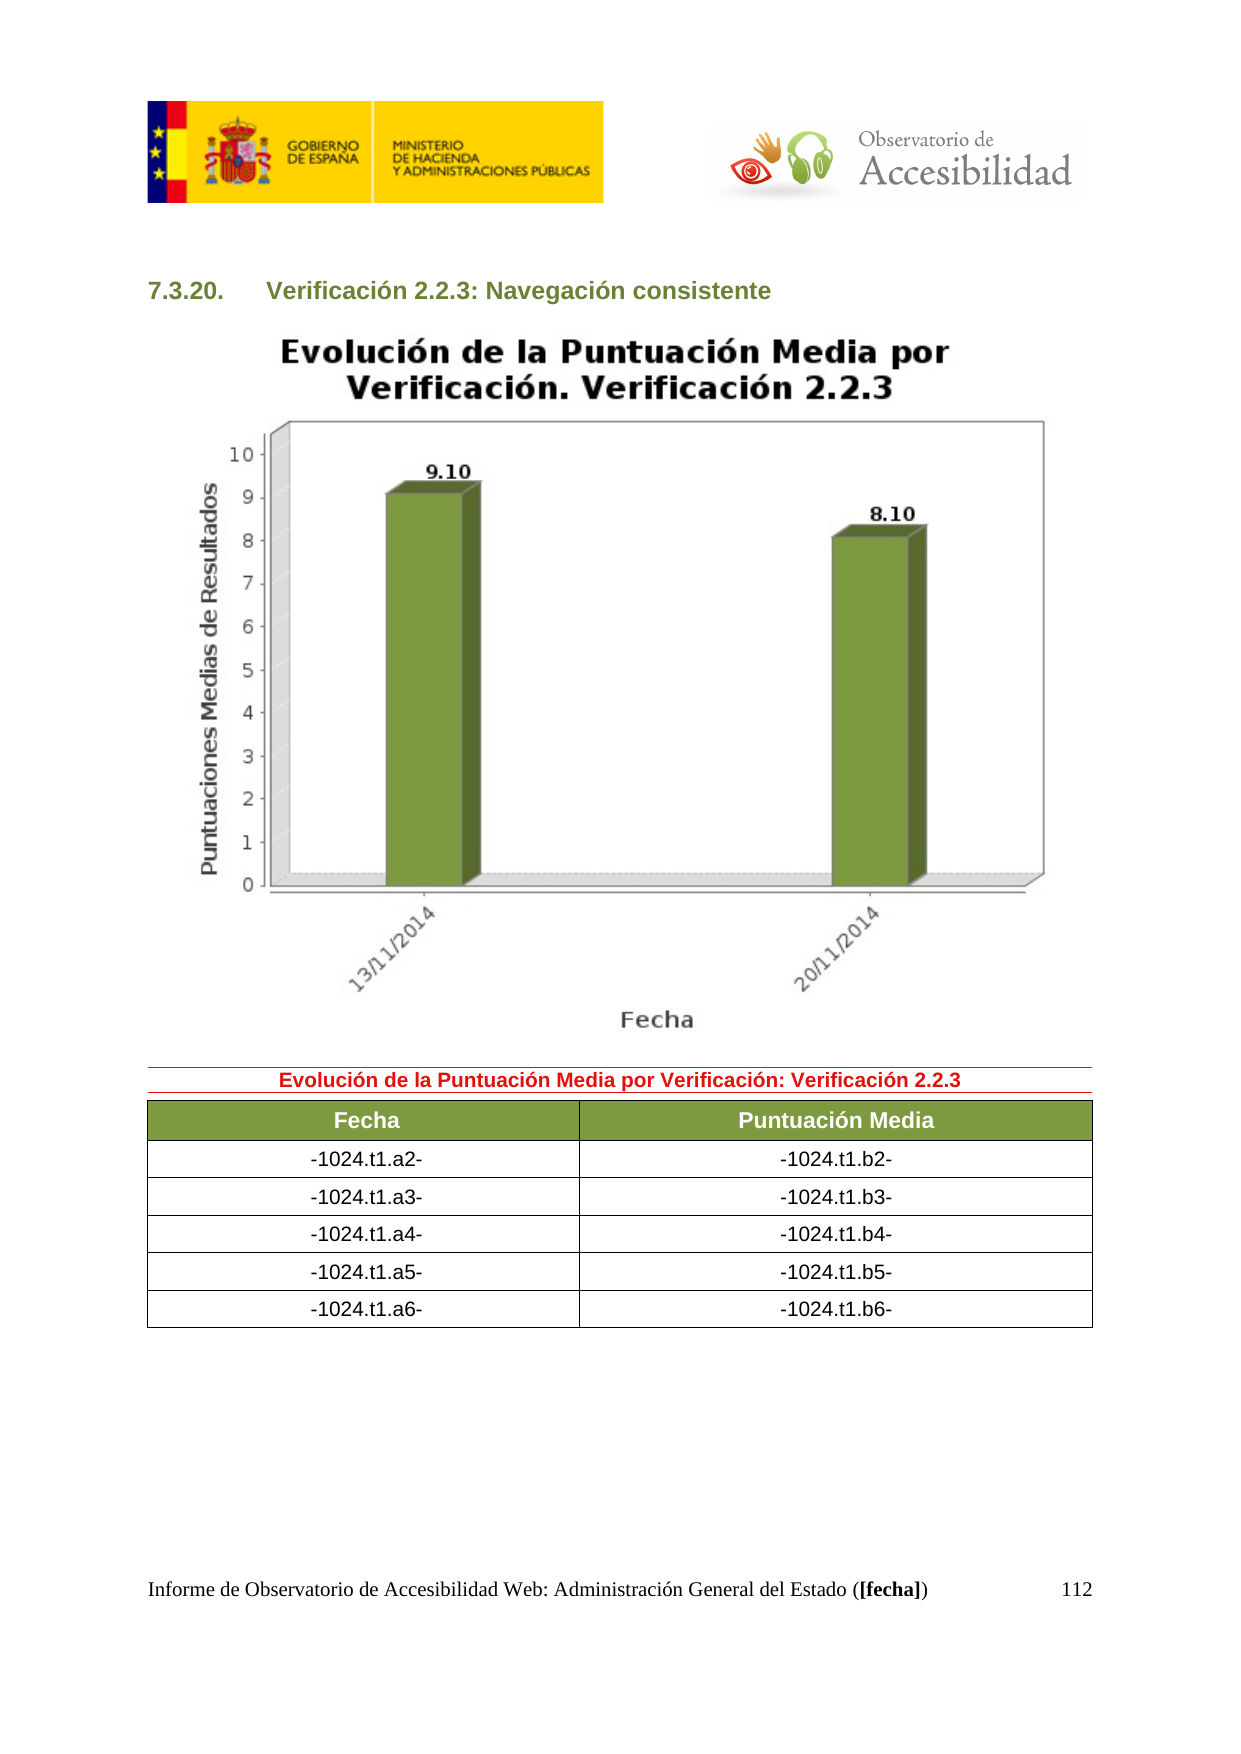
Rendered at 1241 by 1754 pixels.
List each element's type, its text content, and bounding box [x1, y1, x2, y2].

table_header Puntuación Media [580, 1101, 1092, 1140]
table_cell -1024.t1.b2- [580, 1141, 1092, 1177]
table_cell -1024.t1.b6- [580, 1291, 1092, 1327]
table_cell -1024.t1.a6- [148, 1291, 579, 1327]
table_cell -1024.t1.a2- [148, 1141, 579, 1177]
table_header Fecha [148, 1101, 579, 1140]
picture [710, 122, 1086, 205]
table_cell -1024.t1.b3- [580, 1178, 1092, 1215]
table_cell -1024.t1.a4- [148, 1216, 579, 1252]
table_cell -1024.t1.b4- [580, 1216, 1092, 1252]
picture [147, 101, 604, 203]
table_cell -1024.t1.a5- [148, 1253, 579, 1290]
table_cell -1024.t1.b5- [580, 1253, 1092, 1290]
picture [178, 332, 1062, 1042]
table_cell -1024.t1.a3- [148, 1178, 579, 1215]
list Verificación 2.2.3: Navegación consistente [148, 276, 1092, 304]
text Evolución de la Puntuación Media por Verificación: Verificación 2.2.3 [148, 1068, 1092, 1092]
